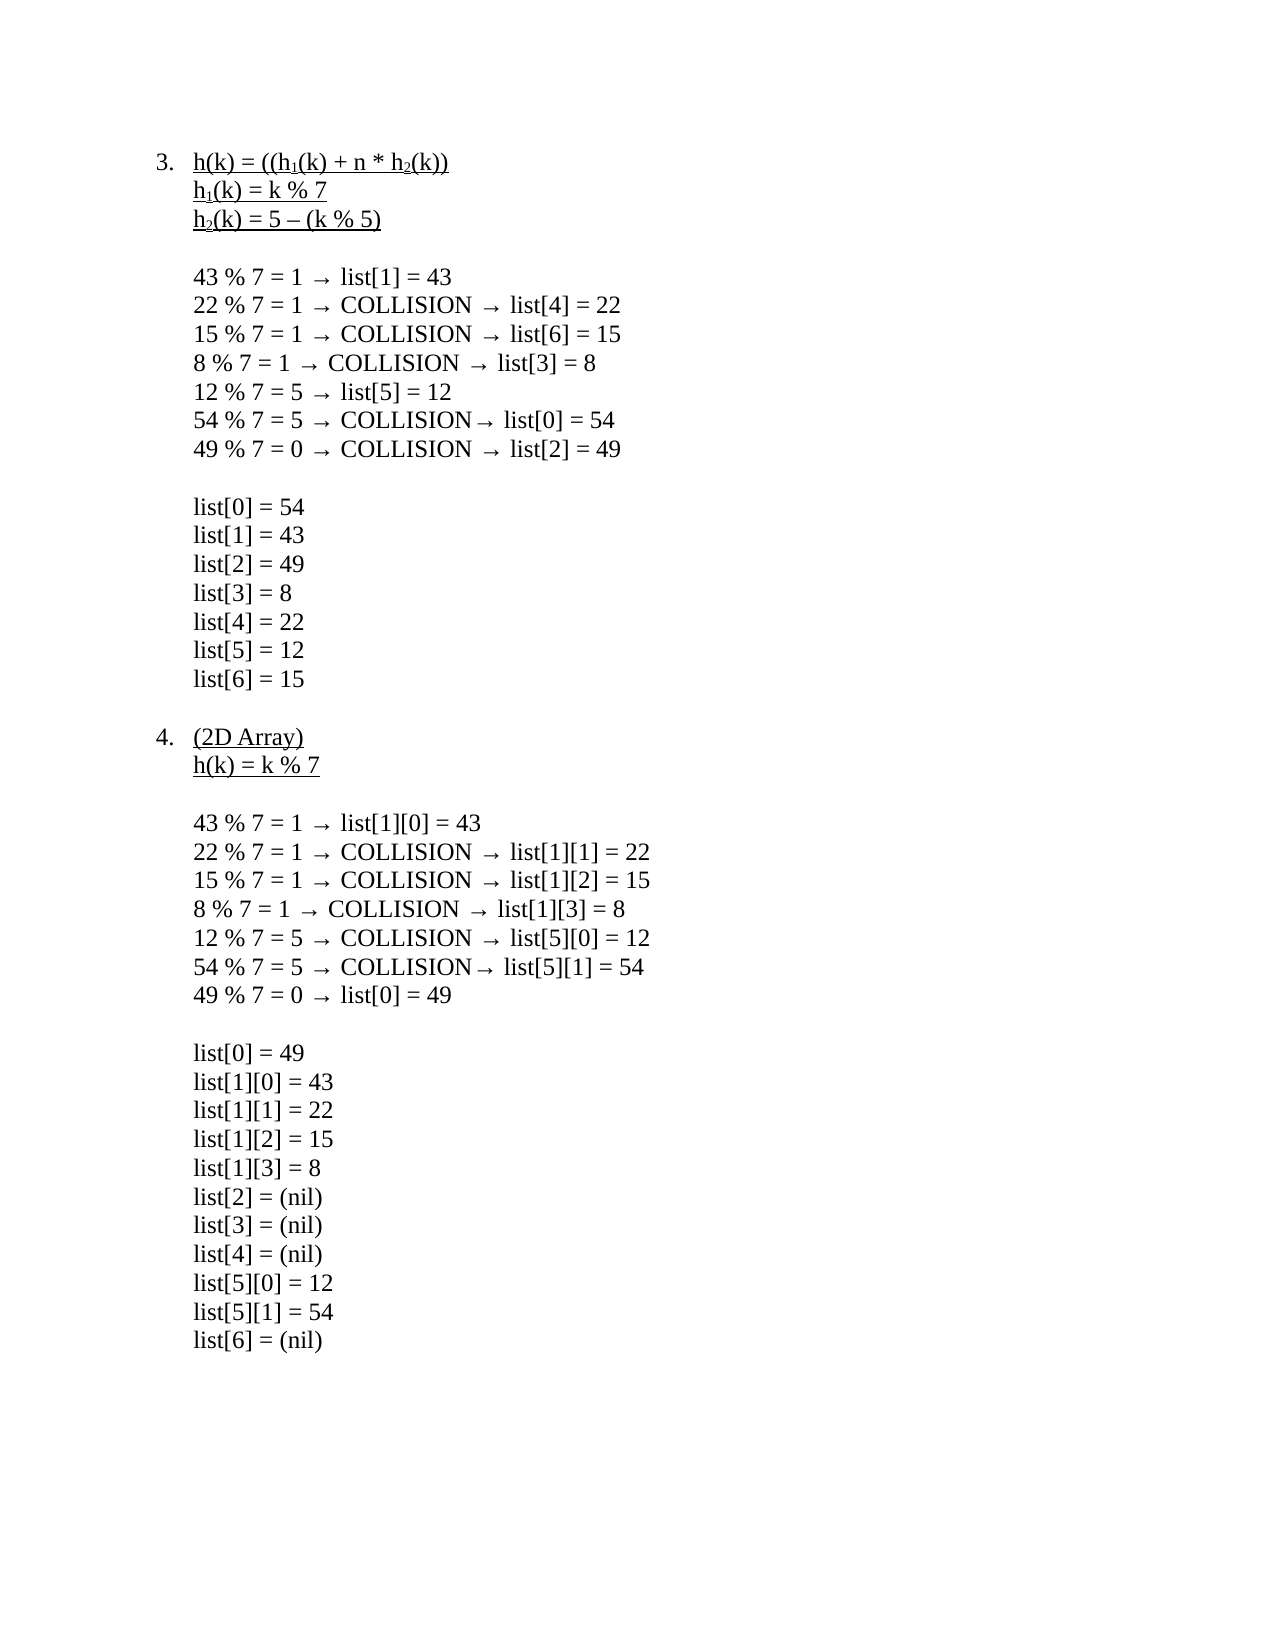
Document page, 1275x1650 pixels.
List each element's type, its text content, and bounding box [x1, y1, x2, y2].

list list[3] = (nil) [156, 1211, 1157, 1239]
list list[6] = (nil) [156, 1326, 1157, 1354]
list list[1][0] = 43 [156, 1067, 1157, 1096]
list 15 % 7 = 1 → COLLISION → list[6] = 15 [156, 319, 1157, 348]
list list[5][0] = 12 [156, 1268, 1157, 1297]
list 49 % 7 = 0 → COLLISION → list[2] = 49 [156, 434, 1157, 463]
list 54 % 7 = 5 → COLLISION→ list[0] = 54 [156, 406, 1157, 434]
list h(k) = k % 7 [156, 751, 1157, 779]
list 8 % 7 = 1 → COLLISION → list[3] = 8 [156, 348, 1157, 377]
list 43 % 7 = 1 → list[1] = 43 [156, 262, 1157, 291]
list 22 % 7 = 1 → COLLISION → list[4] = 22 [156, 291, 1157, 319]
list list[6] = 15 [156, 664, 1157, 693]
list h1(k) = k % 7 [156, 176, 1157, 204]
list list[1][1] = 22 [156, 1096, 1157, 1124]
list list[3] = 8 [156, 578, 1157, 607]
list 49 % 7 = 0 → list[0] = 49 [156, 981, 1157, 1009]
list list[4] = (nil) [156, 1239, 1157, 1268]
list list[1] = 43 [156, 521, 1157, 549]
list 8 % 7 = 1 → COLLISION → list[1][3] = 8 [156, 894, 1157, 923]
list 22 % 7 = 1 → COLLISION → list[1][1] = 22 [156, 837, 1157, 866]
list list[2] = 49 [156, 549, 1157, 578]
list list[4] = 22 [156, 607, 1157, 636]
list 12 % 7 = 5 → list[5] = 12 [156, 377, 1157, 406]
list h2(k) = 5 – (k % 5) [156, 204, 1157, 233]
list list[5][1] = 54 [156, 1297, 1157, 1326]
list list[1][2] = 15 [156, 1124, 1157, 1153]
list 54 % 7 = 5 → COLLISION→ list[5][1] = 54 [156, 952, 1157, 981]
list list[0] = 49 [156, 1038, 1157, 1067]
list (2D Array) [156, 722, 1157, 751]
list list[0] = 54 [156, 492, 1157, 521]
list 12 % 7 = 5 → COLLISION → list[5][0] = 12 [156, 923, 1157, 952]
list 43 % 7 = 1 → list[1][0] = 43 [156, 808, 1157, 837]
list list[5] = 12 [156, 636, 1157, 664]
list h(k) = ((h1(k) + n * h2(k)) [156, 147, 1157, 176]
list 15 % 7 = 1 → COLLISION → list[1][2] = 15 [156, 866, 1157, 894]
list list[2] = (nil) [156, 1182, 1157, 1211]
list list[1][3] = 8 [156, 1153, 1157, 1182]
